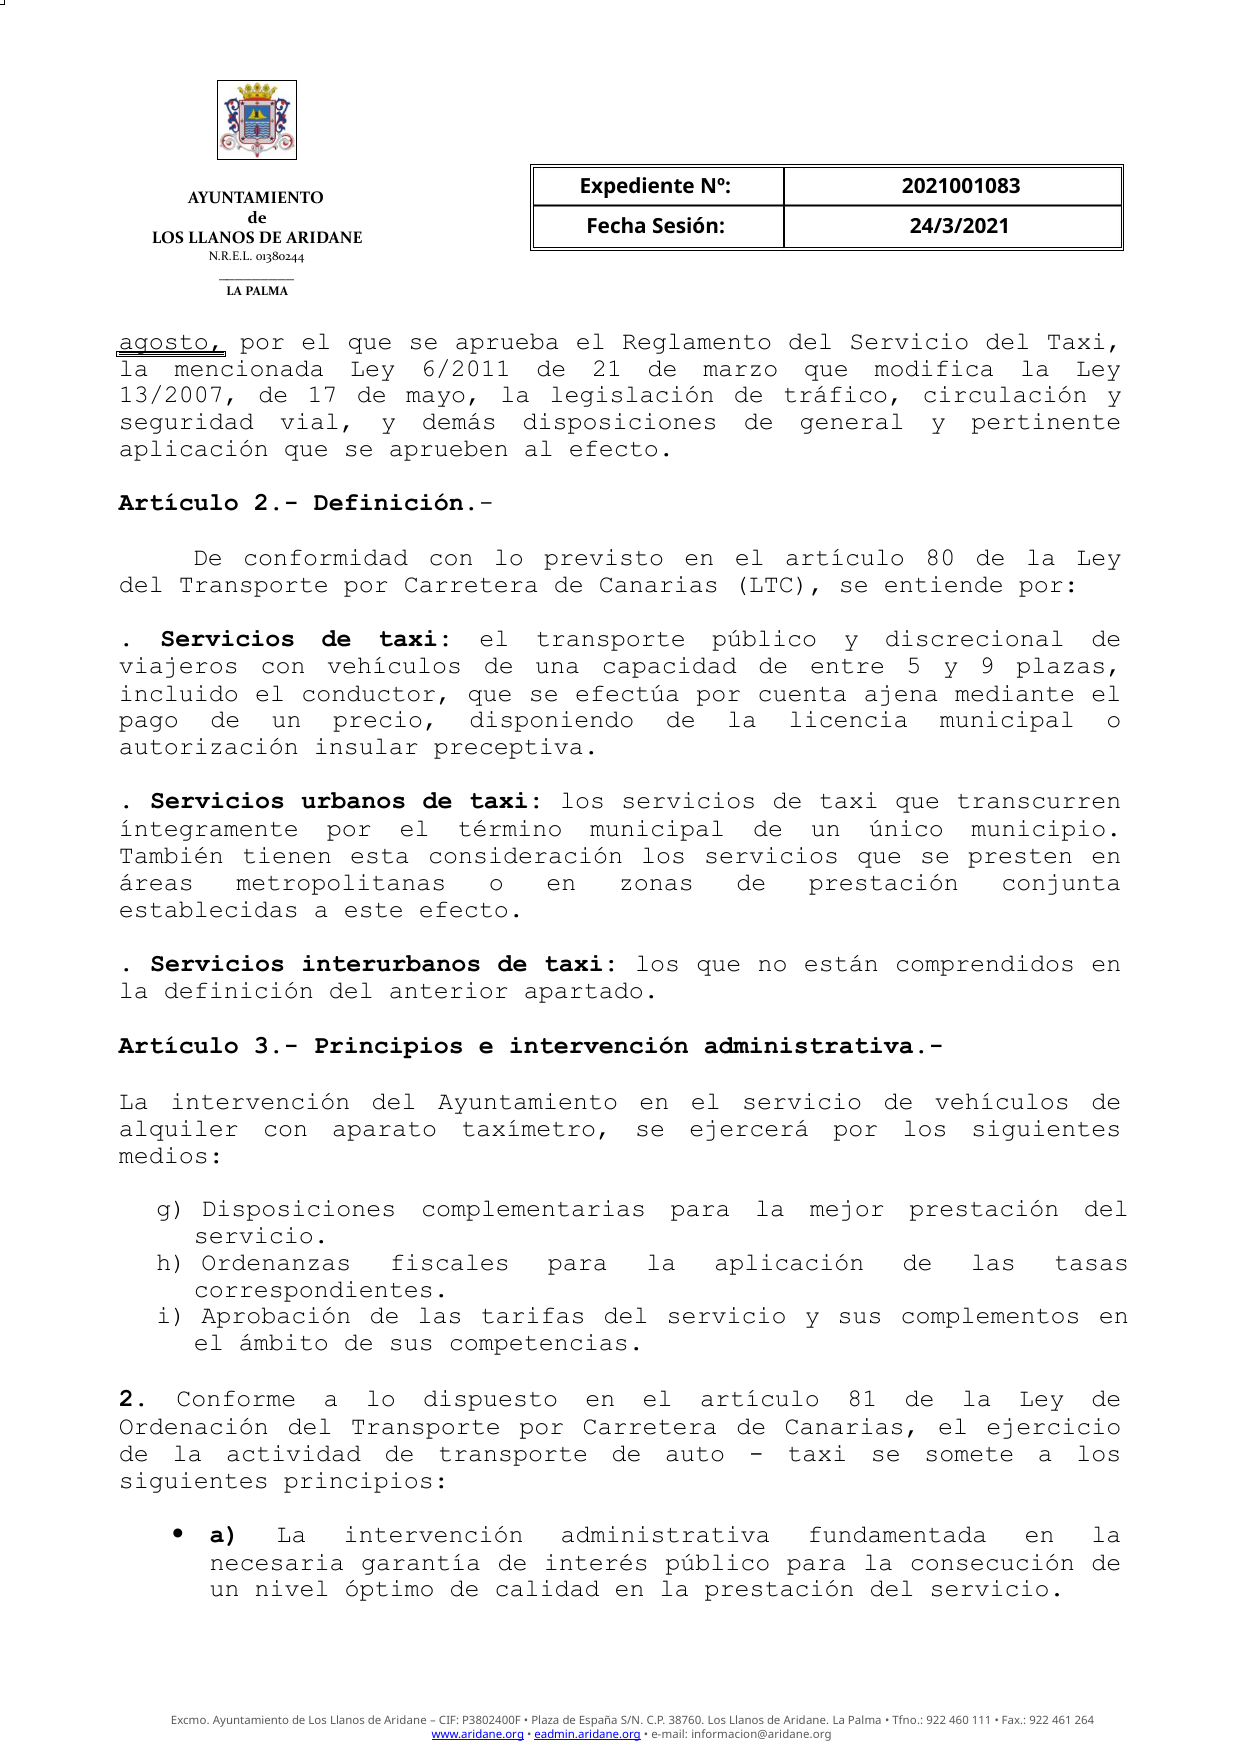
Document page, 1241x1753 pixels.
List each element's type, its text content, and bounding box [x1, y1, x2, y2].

text 2 [119, 1384, 134, 1412]
text También tienen esta consideración los servicios que se presten en [119, 842, 1146, 869]
text seguridad vial, y demás disposiciones de general y pertinente [119, 407, 1146, 435]
text la mencionada Ley 6/2011 de 21 de marzo que modifica la Ley [119, 355, 1146, 380]
text . [119, 624, 159, 651]
text alquiler con aparato taxímetro, se ejercerá por los siguientes [119, 1115, 1146, 1142]
text Artículo 3.- Principios e intervención administrativa.- [119, 1031, 969, 1059]
text el ámbito de sus competencias. [194, 1329, 1146, 1356]
text 24/3/2021 [909, 214, 1059, 239]
text de [247, 210, 387, 227]
text . Conforme a lo dispuesto en el artículo 81 de la Ley de [134, 1384, 1146, 1412]
text g) Disposiciones complementarias para la mejor prestación del [156, 1194, 1146, 1222]
text correspondientes. [194, 1276, 1146, 1302]
text necesaria garantía de interés público para la consecución de [209, 1548, 1146, 1576]
text Fecha Sesión: [586, 214, 761, 239]
text 2021001083 [902, 173, 1059, 198]
text áreas metropolitanas o en zonas de prestación conjunta [119, 869, 1146, 896]
text . [119, 786, 150, 814]
text . [119, 948, 150, 976]
text viajeros con vehículos de una capacidad de entre 5 y 9 plazas, [119, 651, 1146, 680]
text autorización insular preceptiva. [119, 733, 1146, 760]
text incluido el conductor, que se efectúa por cuenta ajena mediante el [119, 680, 1146, 707]
text Servicios interurbanos de taxi: los que no están comprendidos en [150, 948, 1146, 977]
text N.R.E.L. 01380244 [208, 250, 327, 262]
text LOS LLANOS DE ARIDANE [152, 230, 387, 247]
text a) La intervención administrativa fundamentada en la [209, 1520, 1146, 1548]
text Artículo 2.- Definición.- [119, 488, 519, 517]
text LA PALMA [226, 286, 317, 298]
picture [531, 165, 1123, 250]
text íntegramente por el término municipal de un único municipio. [119, 814, 1146, 842]
picture [218, 81, 296, 159]
text i) Aprobación de las tarifas del servicio y sus complementos en [156, 1302, 1146, 1329]
text www.aridane.org • eadmin.aridane.org • e-mail: informacion@aridane.org [431, 1727, 1095, 1741]
text Ordenación del Transporte por Carretera de Canarias, el ejercicio [119, 1412, 1146, 1440]
text Servicios urbanos de taxi: los servicios de taxi que transcurren [150, 786, 1146, 814]
text un nivel óptimo de calidad en la prestación del servicio. [209, 1576, 1146, 1602]
text la definición del anterior apartado. [119, 976, 684, 1004]
text 1 [119, 380, 134, 407]
text establecidas a este efecto. [119, 896, 1146, 922]
text h) Ordenanzas fiscales para la aplicación de las tasas [156, 1249, 1146, 1276]
text ________ [226, 266, 317, 282]
text agosto, por el que se aprueba el Reglamento del Servicio del Taxi, [119, 327, 1146, 355]
picture [117, 352, 225, 356]
text AYUNTAMIENTO [188, 190, 387, 207]
text pago de un precio, disponiendo de la licencia municipal o [119, 707, 1146, 733]
text  [172, 1516, 208, 1546]
text servicio. [194, 1222, 1146, 1249]
text siguientes principios: [119, 1467, 1146, 1493]
text de la actividad de transporte de auto - taxi se somete a los [119, 1440, 1146, 1467]
text _ [317, 266, 327, 282]
text Expediente Nº: [579, 173, 761, 198]
text 3/2007, de 17 de mayo, la legislación de tráfico, circulación y [134, 380, 1146, 407]
text del Transporte por Carretera de Canarias (LTC), se entiende por: [119, 571, 1146, 597]
text aplicación que se aprueben al efecto. [119, 435, 1146, 462]
text Servicios de taxi: el transporte público y discrecional de [160, 624, 1146, 651]
text Excmo. Ayuntamiento de Los Llanos de Aridane – CIF: P3802400F • Plaza de España S/N. C.P. 38760. Los Llanos de Aridane. La Palma • Tfno.: 922 460 111 • Fax.: 922 461 264 [171, 1713, 1095, 1727]
text La intervención del Ayuntamiento en el servicio de vehículos de [119, 1087, 1146, 1115]
text _ [219, 266, 226, 279]
text medios: [119, 1142, 1146, 1169]
text De conformidad con lo previsto en el artículo 80 de la Ley [193, 543, 1146, 571]
